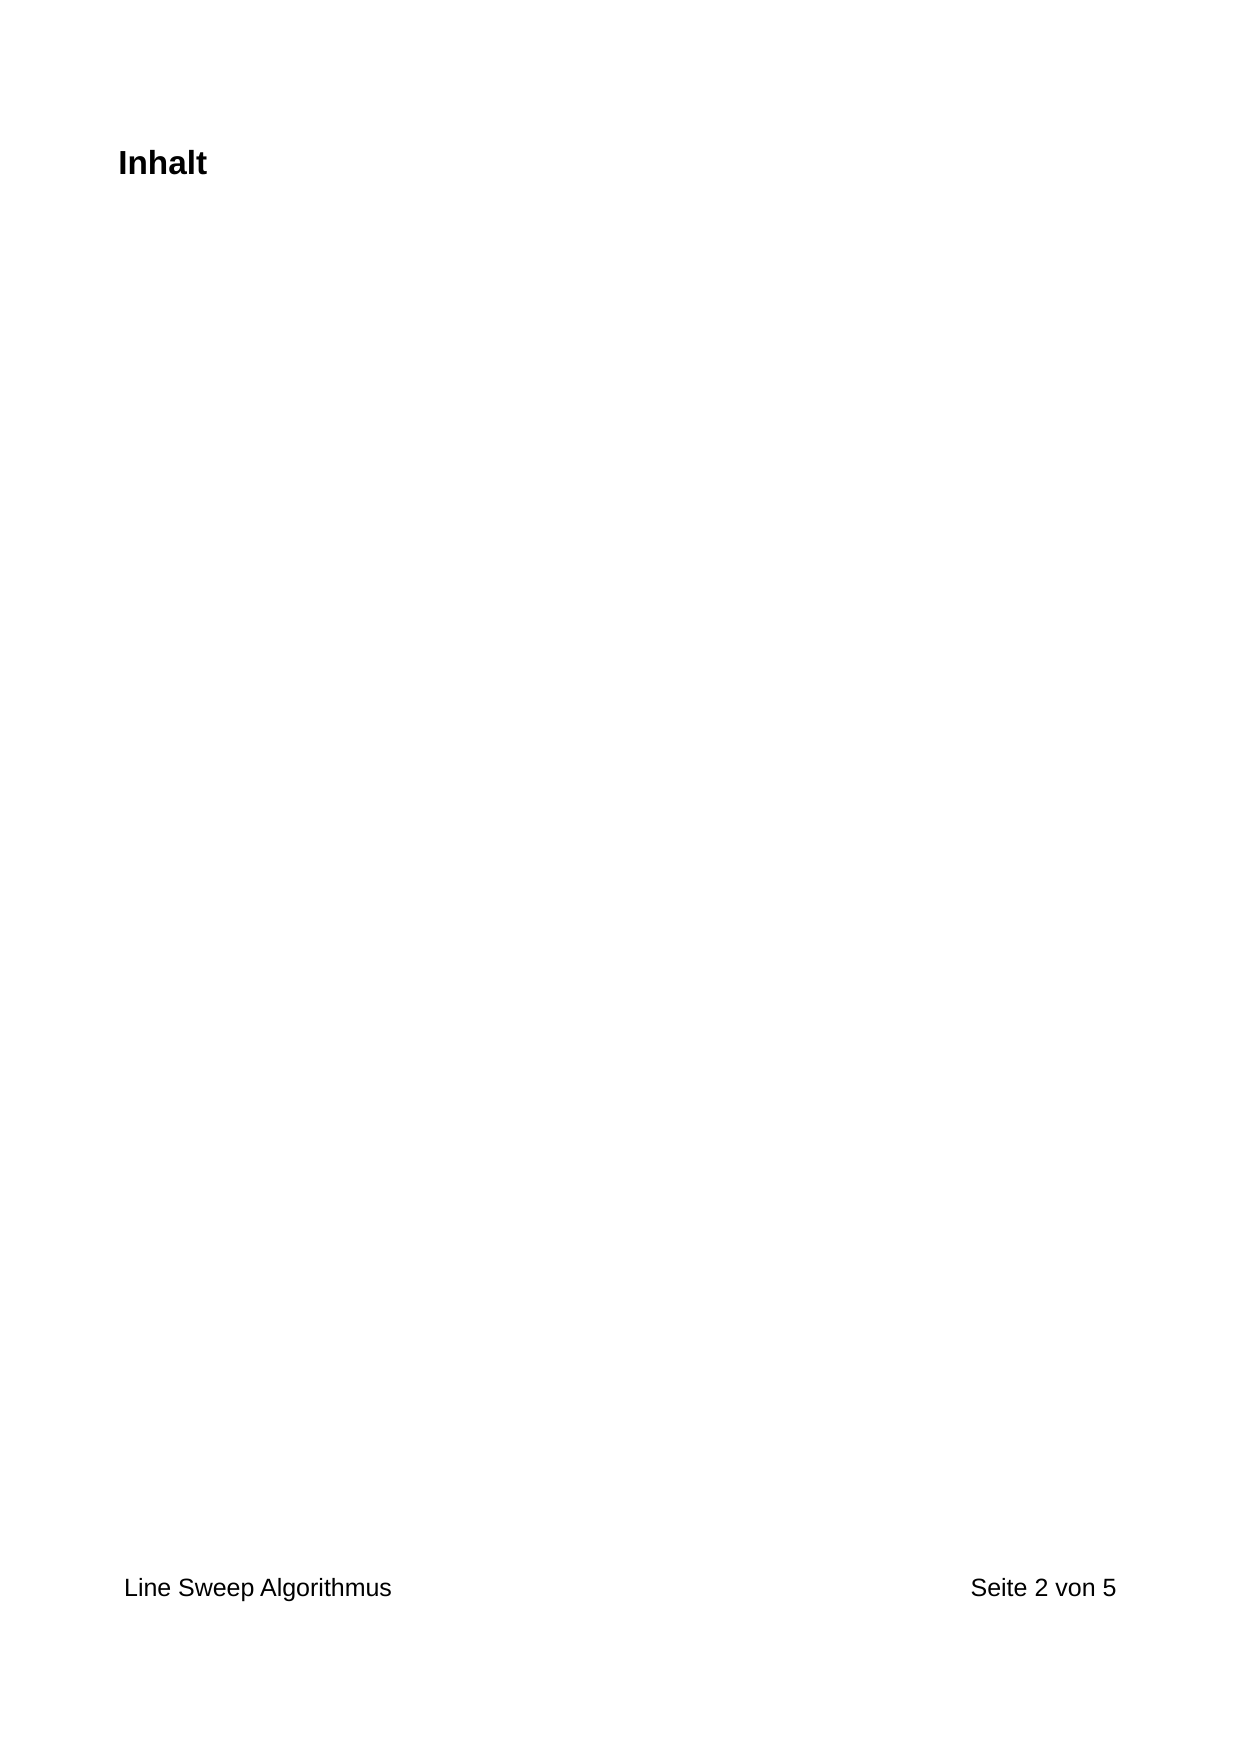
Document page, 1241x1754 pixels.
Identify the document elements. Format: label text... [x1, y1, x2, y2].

subtitle Inhalt [118, 143, 1122, 182]
